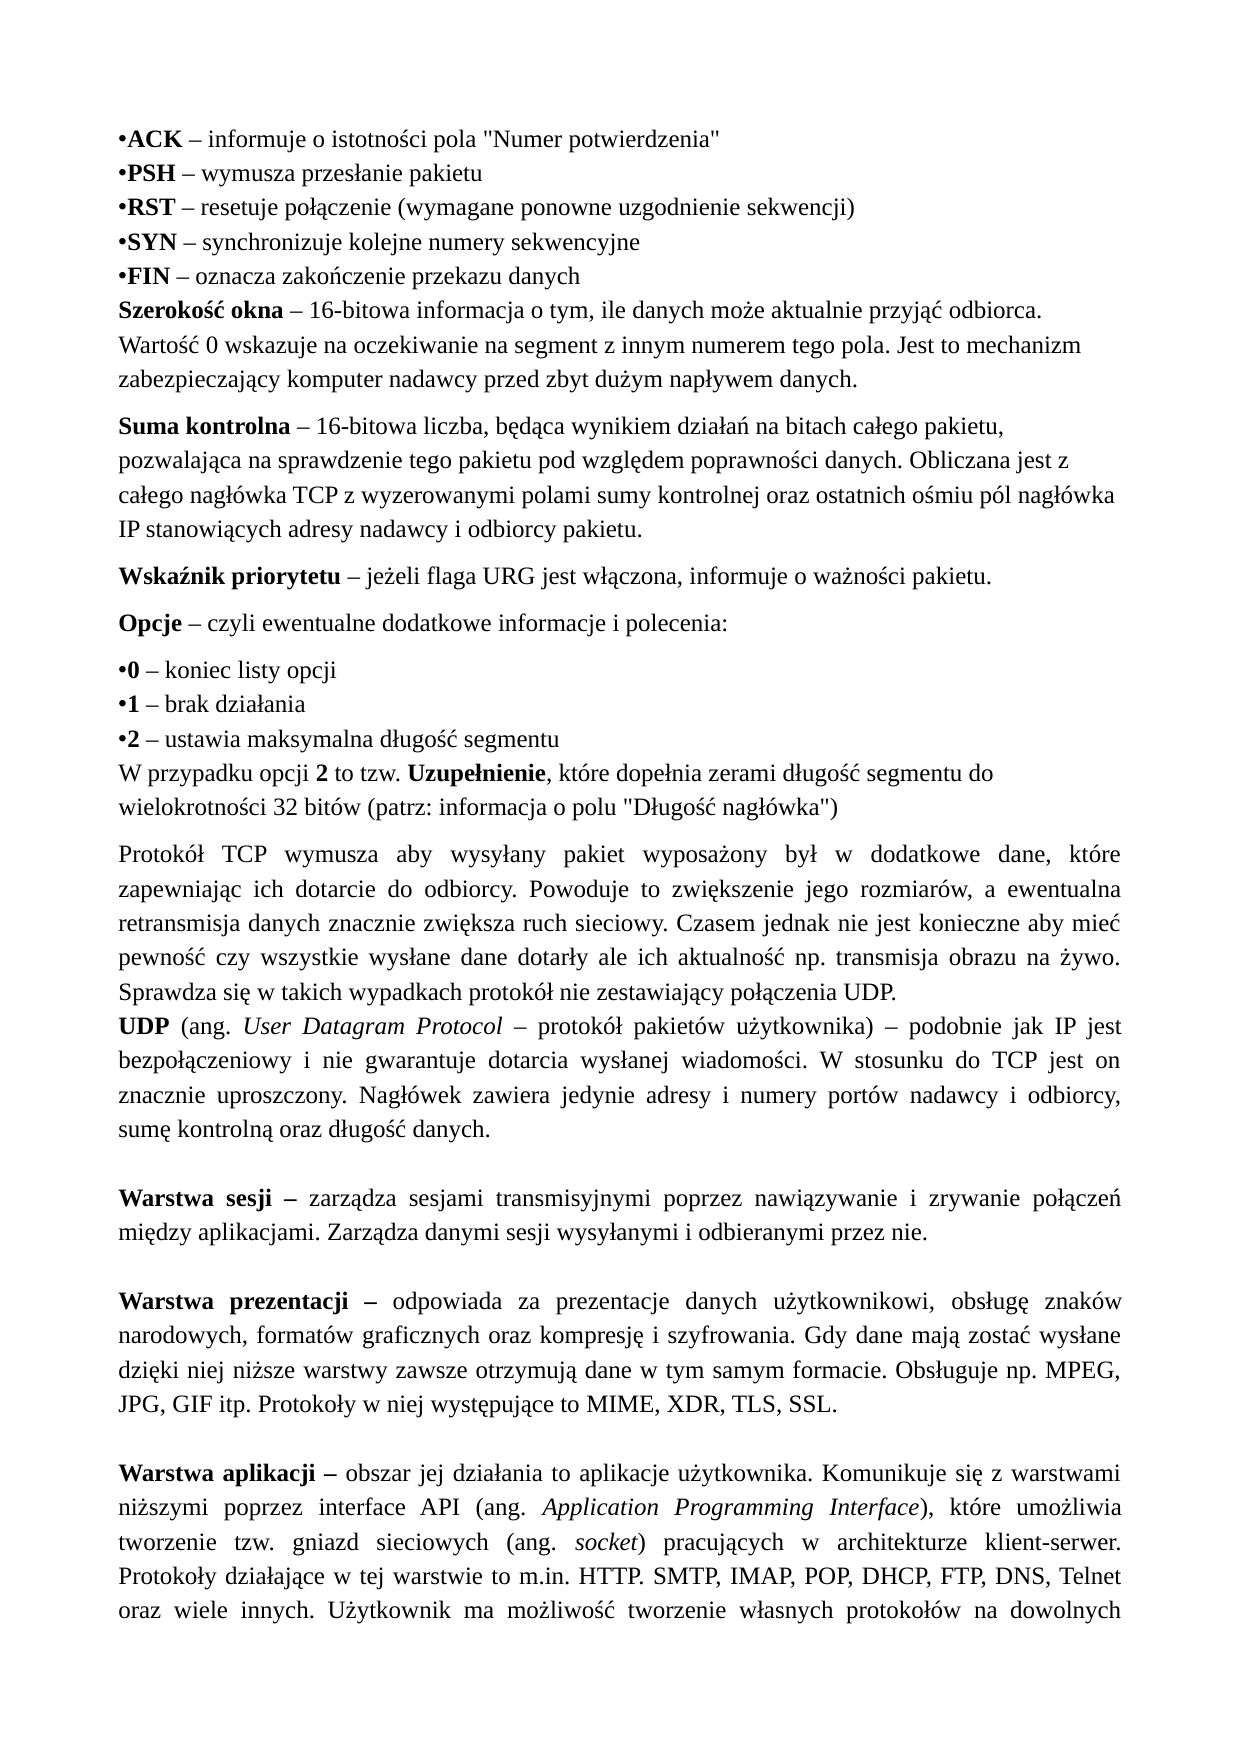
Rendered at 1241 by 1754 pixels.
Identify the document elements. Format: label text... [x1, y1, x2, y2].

list RST – resetuje połączenie (wymagane ponowne uzgodnienie sekwencji) [118, 187, 1122, 221]
list 0 – koniec listy opcji [118, 649, 1122, 684]
text Warstwa sesji – zarządza sesjami transmisyjnymi poprzez nawiązywanie i zrywanie połączeń między aplikacjami. Zarządza danymi sesji wysyłanymi i odbieranymi przez nie. [118, 1177, 1122, 1246]
list ACK – informuje o istotności pola "Numer potwierdzenia" [118, 118, 1122, 152]
text Warstwa aplikacji – obszar jej działania to aplikacje użytkownika. Komunikuje się z warstwami niższymi poprzez interface API (ang. Application Programming Interface), które umożliwia tworzenie tzw. gniazd sieciowych (ang. socket) pracujących w architekturze klient-serwer. Protokoły działające w tej warstwie to m.in. HTTP. SMTP, IMAP, POP, DHCP, FTP, DNS, Telnet oraz wiele innych. Użytkownik ma możliwość tworzenie własnych protokołów na dowolnych [118, 1452, 1122, 1624]
list SYN – synchronizuje kolejne numery sekwencyjne [118, 221, 1122, 256]
list 1 – brak działania [118, 684, 1122, 718]
text Suma kontrolna – 16-bitowa liczba, będąca wynikiem działań na bitach całego pakietu, pozwalająca na sprawdzenie tego pakietu pod względem poprawności danych. Obliczana jest z całego nagłówka TCP z wyzerowanymi polami sumy kontrolnej oraz ostatnich ośmiu pól nagłówka IP stanowiących adresy nadawcy i odbiorcy pakietu. [118, 406, 1122, 543]
text UDP (ang. User Datagram Protocol – protokół pakietów użytkownika) – podobnie jak IP jest bezpołączeniowy i nie gwarantuje dotarcia wysłanej wiadomości. W stosunku do TCP jest on znacznie uproszczony. Nagłówek zawiera jedynie adresy i numery portów nadawcy i odbiorcy, sumę kontrolną oraz długość danych. [118, 1006, 1122, 1143]
text Wskaźnik priorytetu – jeżeli flaga URG jest włączona, informuje o ważności pakietu. [118, 556, 1122, 590]
list FIN – oznacza zakończenie przekazu danych [118, 256, 1122, 290]
text W przypadku opcji 2 to tzw. Uzupełnienie, które dopełnia zerami długość segmentu do wielokrotności 32 bitów (patrz: informacja o polu "Długość nagłówka") [118, 752, 1122, 821]
text Szerokość okna – 16-bitowa informacja o tym, ile danych może aktualnie przyjąć odbiorca. Wartość 0 wskazuje na oczekiwanie na segment z innym numerem tego pola. Jest to mechanizm zabezpieczający komputer nadawcy przed zbyt dużym napływem danych. [118, 290, 1122, 393]
text Protokół TCP wymusza aby wysyłany pakiet wyposażony był w dodatkowe dane, które zapewniając ich dotarcie do odbiorcy. Powoduje to zwiększenie jego rozmiarów, a ewentualna retransmisja danych znacznie zwiększa ruch sieciowy. Czasem jednak nie jest konieczne aby mieć pewność czy wszystkie wysłane dane dotarły ale ich aktualność np. transmisja obrazu na żywo. Sprawdza się w takich wypadkach protokół nie zestawiający połączenia UDP. [118, 834, 1122, 1006]
text Warstwa prezentacji – odpowiada za prezentacje danych użytkownikowi, obsługę znaków narodowych, formatów graficznych oraz kompresję i szyfrowania. Gdy dane mają zostać wysłane dzięki niej niższe warstwy zawsze otrzymują dane w tym samym formacie. Obsługuje np. MPEG, JPG, GIF itp. Protokoły w niej występujące to MIME, XDR, TLS, SSL. [118, 1281, 1122, 1418]
list PSH – wymusza przesłanie pakietu [118, 152, 1122, 187]
list 2 – ustawia maksymalna długość segmentu [118, 718, 1122, 752]
text Opcje – czyli ewentualne dodatkowe informacje i polecenia: [118, 602, 1122, 637]
